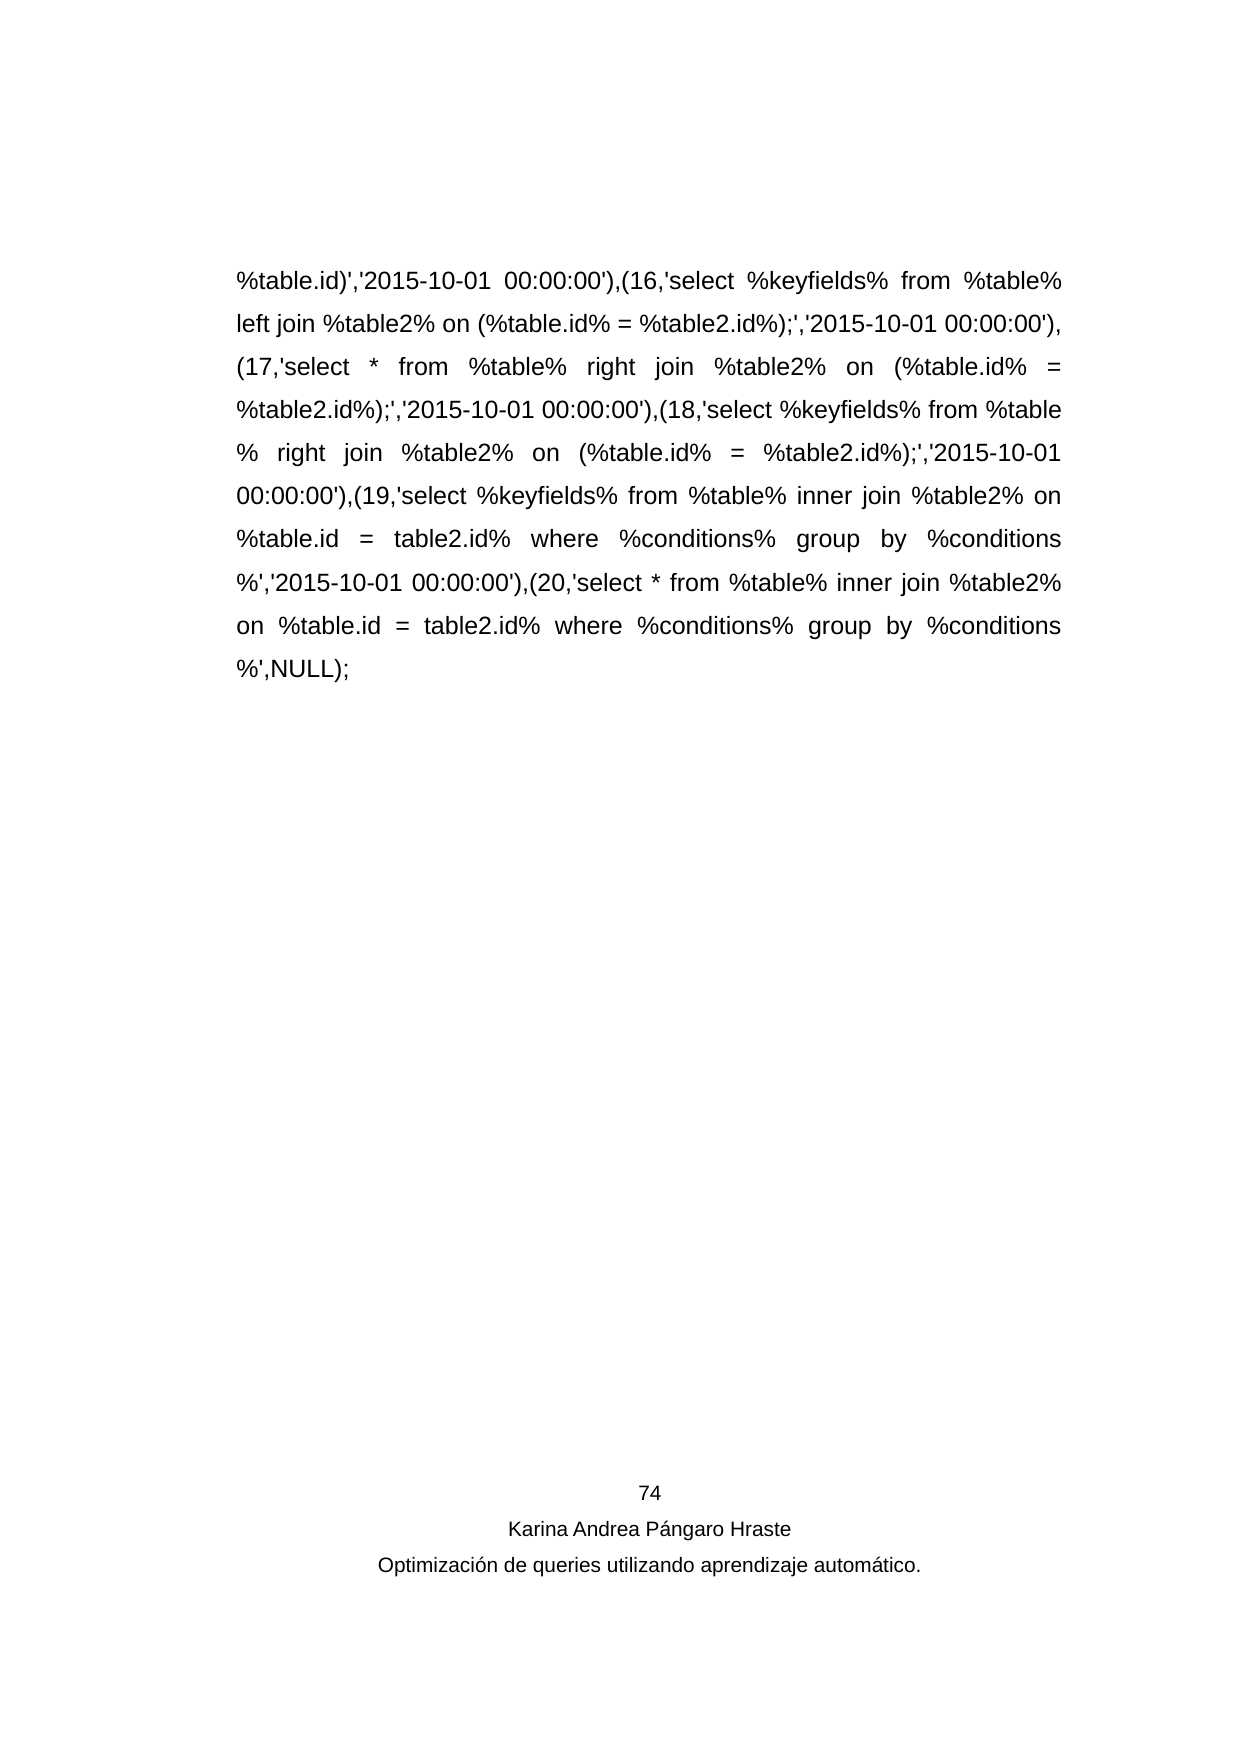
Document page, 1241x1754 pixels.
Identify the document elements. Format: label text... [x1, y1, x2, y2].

text %table.id)','2015-10-01 00:00:00'),(16,'select %keyfields% from %table% left join %table2% on (%table.id% = %table2.id%);','2015-10-01 00:00:00'),(17,'select * from %table% right join %table2% on (%table.id% = %table2.id%);','2015-10-01 00:00:00'),(18,'select %keyfields% from %table% right join %table2% on (%table.id% = %table2.id%);','2015-10-01 00:00:00'),(19,'select %keyfields% from %table% inner join %table2% on %table.id = table2.id% where %conditions% group by %conditions%','2015-10-01 00:00:00'),(20,'select * from %table% inner join %table2% on %table.id = table2.id% where %conditions% group by %conditions%',NULL); [236, 266, 1063, 683]
